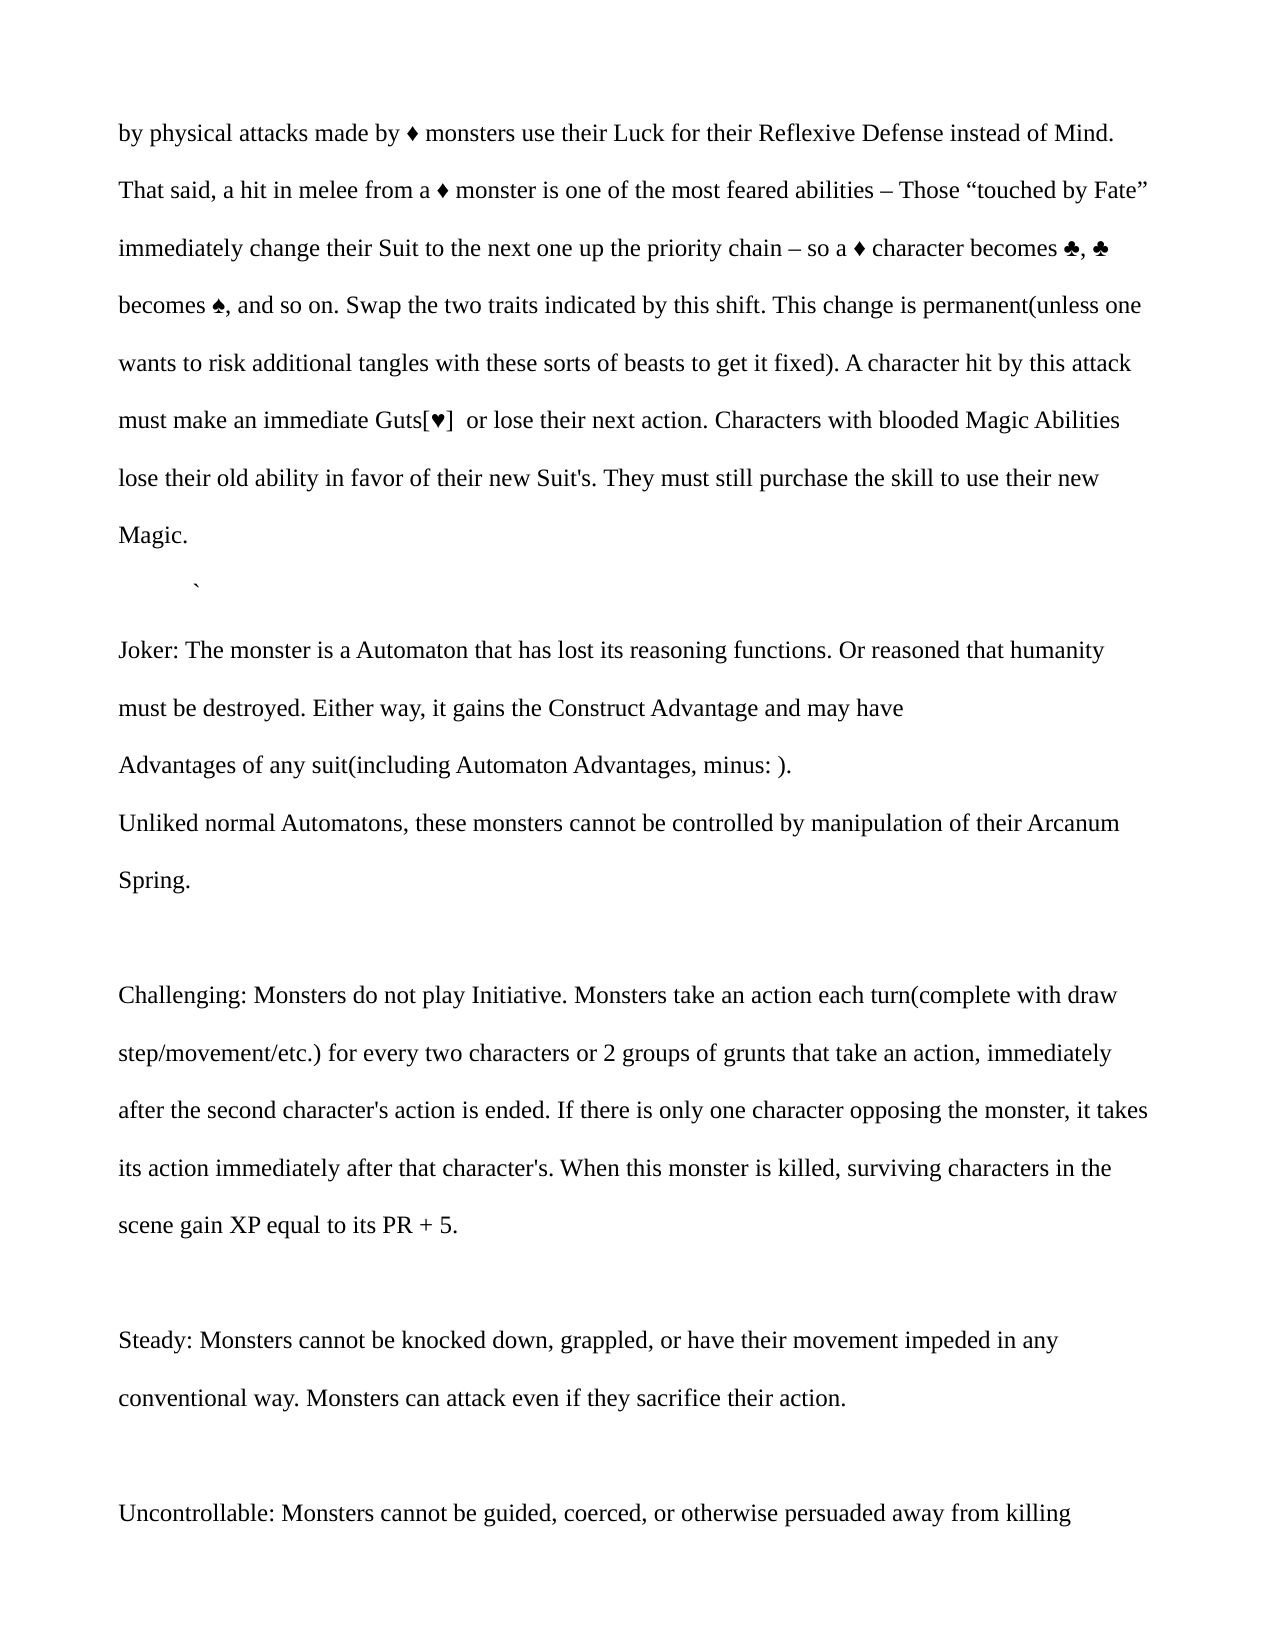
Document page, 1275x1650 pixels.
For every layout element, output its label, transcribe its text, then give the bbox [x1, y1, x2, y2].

text Joker: The monster is a Automaton that has lost its reasoning functions. Or reasoned that humanity must be destroyed. Either way, it gains the Construct Advantage and may have [118, 636, 1157, 722]
text Advantages of any suit(including Automaton Advantages, minus: ). [118, 751, 1157, 779]
text ` [118, 578, 1157, 607]
text Steady: Monsters cannot be knocked down, grappled, or have their movement impeded in any conventional way. Monsters can attack even if they sacrifice their action. [118, 1326, 1157, 1412]
text Uncontrollable: Monsters cannot be guided, coerced, or otherwise persuaded away from killing [118, 1498, 1157, 1527]
text step/movement/etc.) for every two characters or 2 groups of grunts that take an action, immediately after the second character's action is ended. If there is only one character opposing the monster, it takes its action immediately after that character's. When this monster is killed, surviving characters in the scene gain XP equal to its PR + 5. [118, 1038, 1157, 1239]
text Unliked normal Automatons, these monsters cannot be controlled by manipulation of their Arcanum Spring. [118, 808, 1157, 894]
text by physical attacks made by ♦ monsters use their Luck for their Reflexive Defense instead of Mind. That said, a hit in melee from a ♦ monster is one of the most feared abilities – Those “touched by Fate” immediately change their Suit to the next one up the priority chain – so a ♦ character becomes ♣, ♣ becomes ♠, and so on. Swap the two traits indicated by this shift. This change is permanent(unless one wants to risk additional tangles with these sorts of beasts to get it fixed). A character hit by this attack must make an immediate Guts[♥] or lose their next action. Characters with blooded Magic Abilities lose their old ability in favor of their new Suit's. They must still purchase the skill to use their new Magic. [118, 118, 1157, 549]
text Challenging: Monsters do not play Initiative. Monsters take an action each turn(complete with draw [118, 981, 1157, 1009]
